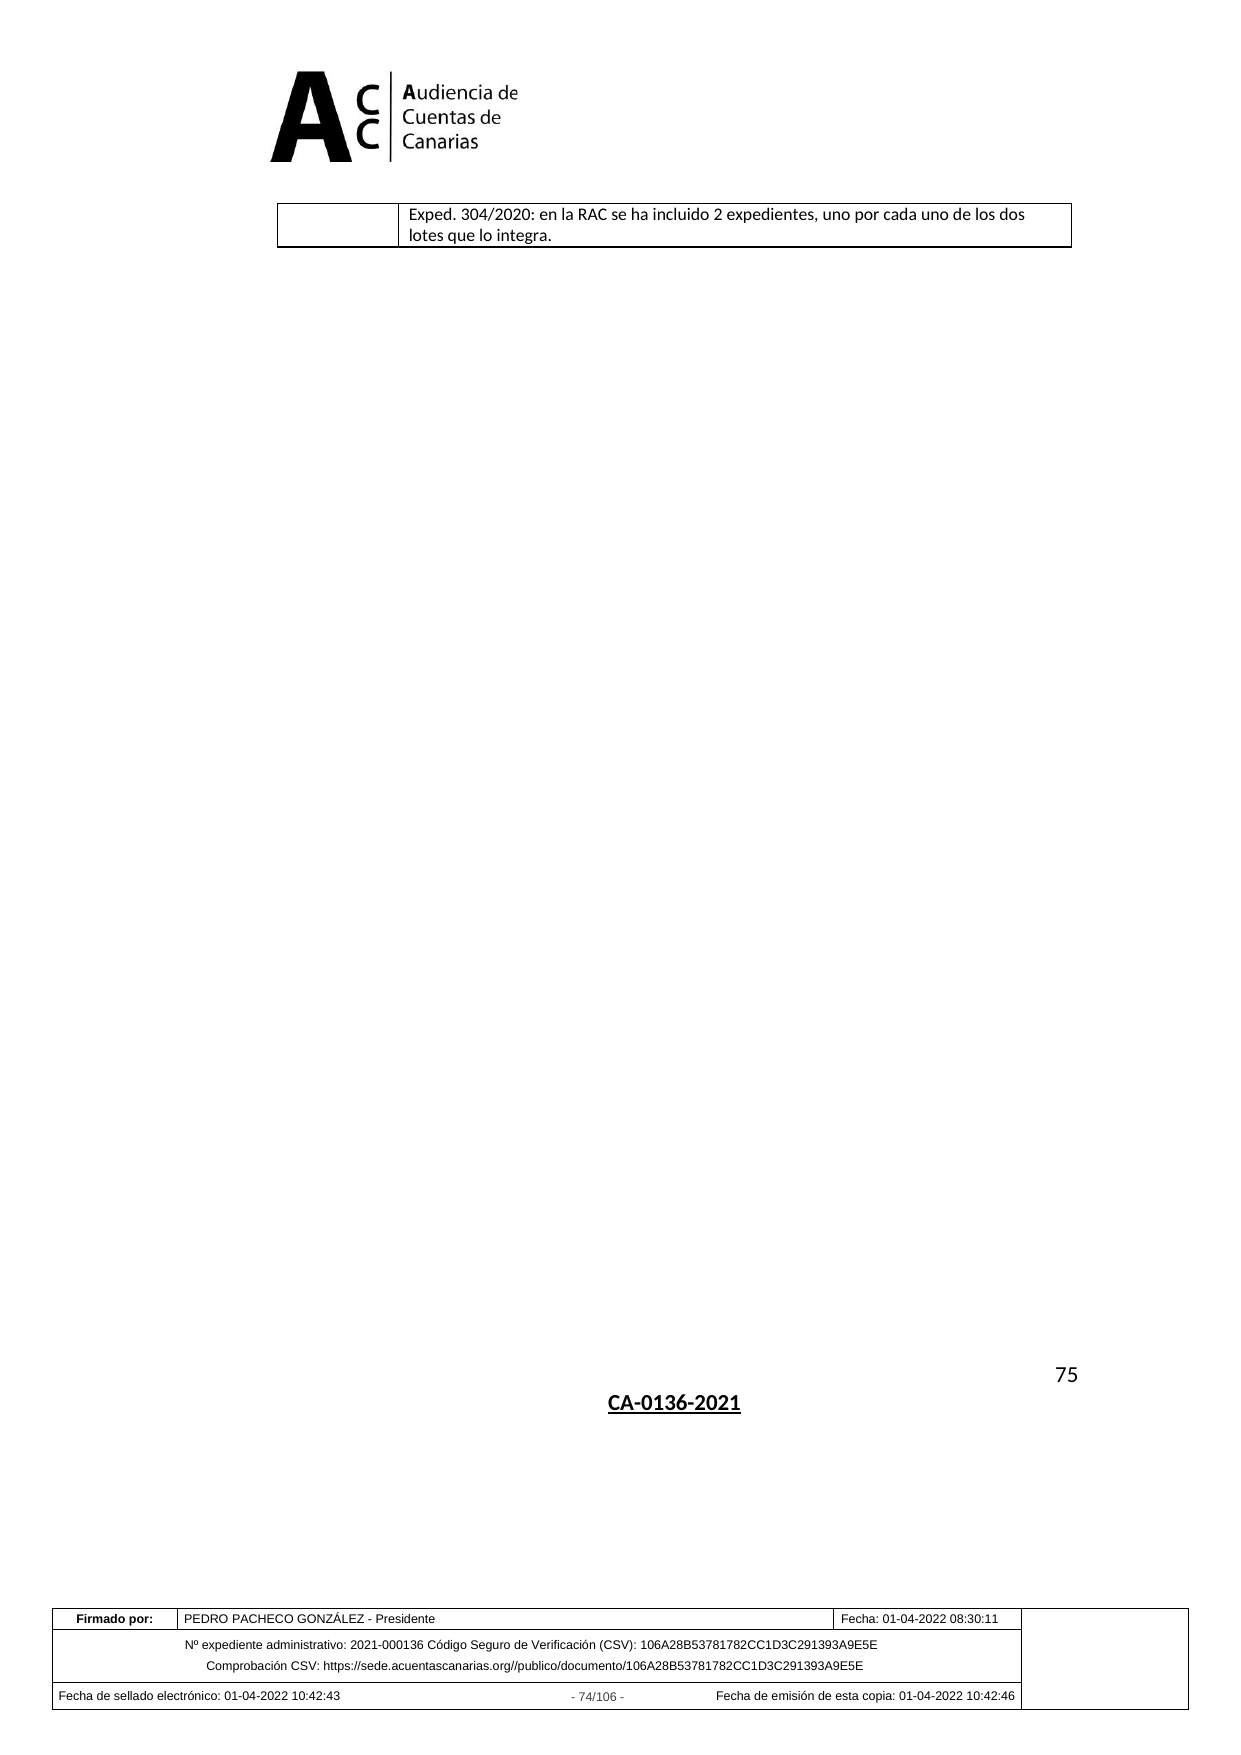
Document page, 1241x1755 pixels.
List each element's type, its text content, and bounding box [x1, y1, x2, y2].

table_cell Exped. 304/2020: en la RAC se ha incluido 2 expedientes, uno por cada uno de los dos lotes que lo integra. [399, 204, 1071, 246]
table_cell [278, 204, 398, 246]
